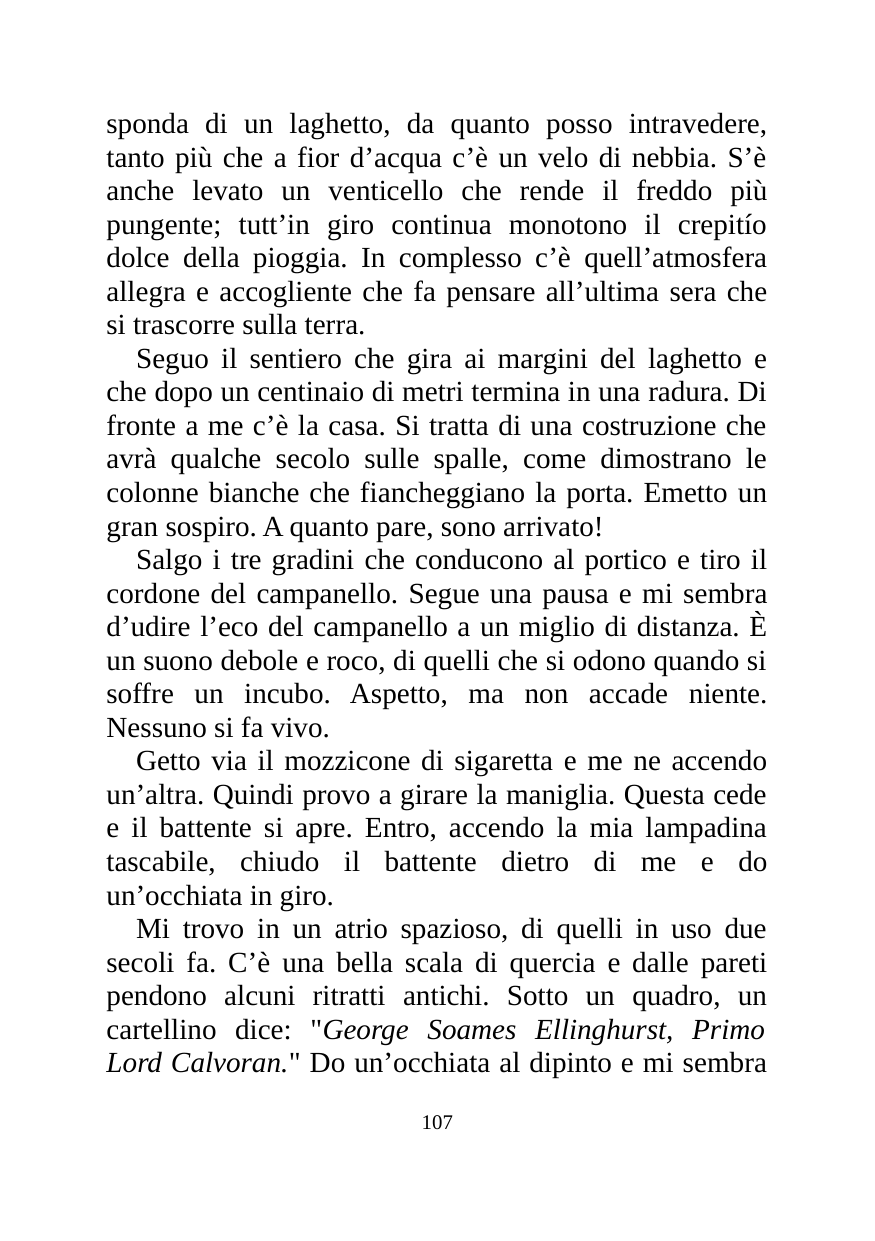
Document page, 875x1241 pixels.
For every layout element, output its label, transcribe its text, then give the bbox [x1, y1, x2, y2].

text Seguo il sentiero che gira ai margini del laghetto e che dopo un centinaio di metri termina in una radura. Di fronte a me c’è la casa. Si tratta di una costruzione che avrà qualche secolo sulle spalle, come dimostrano le colonne bianche che fiancheggiano la porta. Emetto un gran sospiro. A quanto pare, sono arrivato! [106, 341, 768, 542]
text Getto via il mozzicone di sigaretta e me ne accendo un’altra. Quindi provo a girare la maniglia. Questa cede e il battente si apre. Entro, accendo la mia lampadina tascabile, chiudo il battente dietro di me e do un’occhiata in giro. [106, 743, 768, 911]
text sponda di un laghetto, da quanto posso intravedere, tanto più che a fior d’acqua c’è un velo di nebbia. S’è anche levato un venticello che rende il freddo più pungente; tutt’in giro continua monotono il crepitío dolce della pioggia. In complesso c’è quell’atmosfera allegra e accogliente che fa pensare all’ultima sera che si trascorre sulla terra. [106, 106, 768, 341]
text Salgo i tre gradini che conducono al portico e tiro il cordone del campanello. Segue una pausa e mi sembra d’udire l’eco del campanello a un miglio di distanza. È un suono debole e roco, di quelli che si odono quando si soffre un incubo. Aspetto, ma non accade niente. Nessuno si fa vivo. [106, 542, 768, 743]
text Mi trovo in un atrio spazioso, di quelli in uso due secoli fa. C’è una bella scala di quercia e dalle pareti pendono alcuni ritratti antichi. Sotto un quadro, un cartellino dice: "George Soames Ellinghurst, Primo Lord Calvoran." Do un’occhiata al dipinto e mi sembra [106, 911, 768, 1079]
